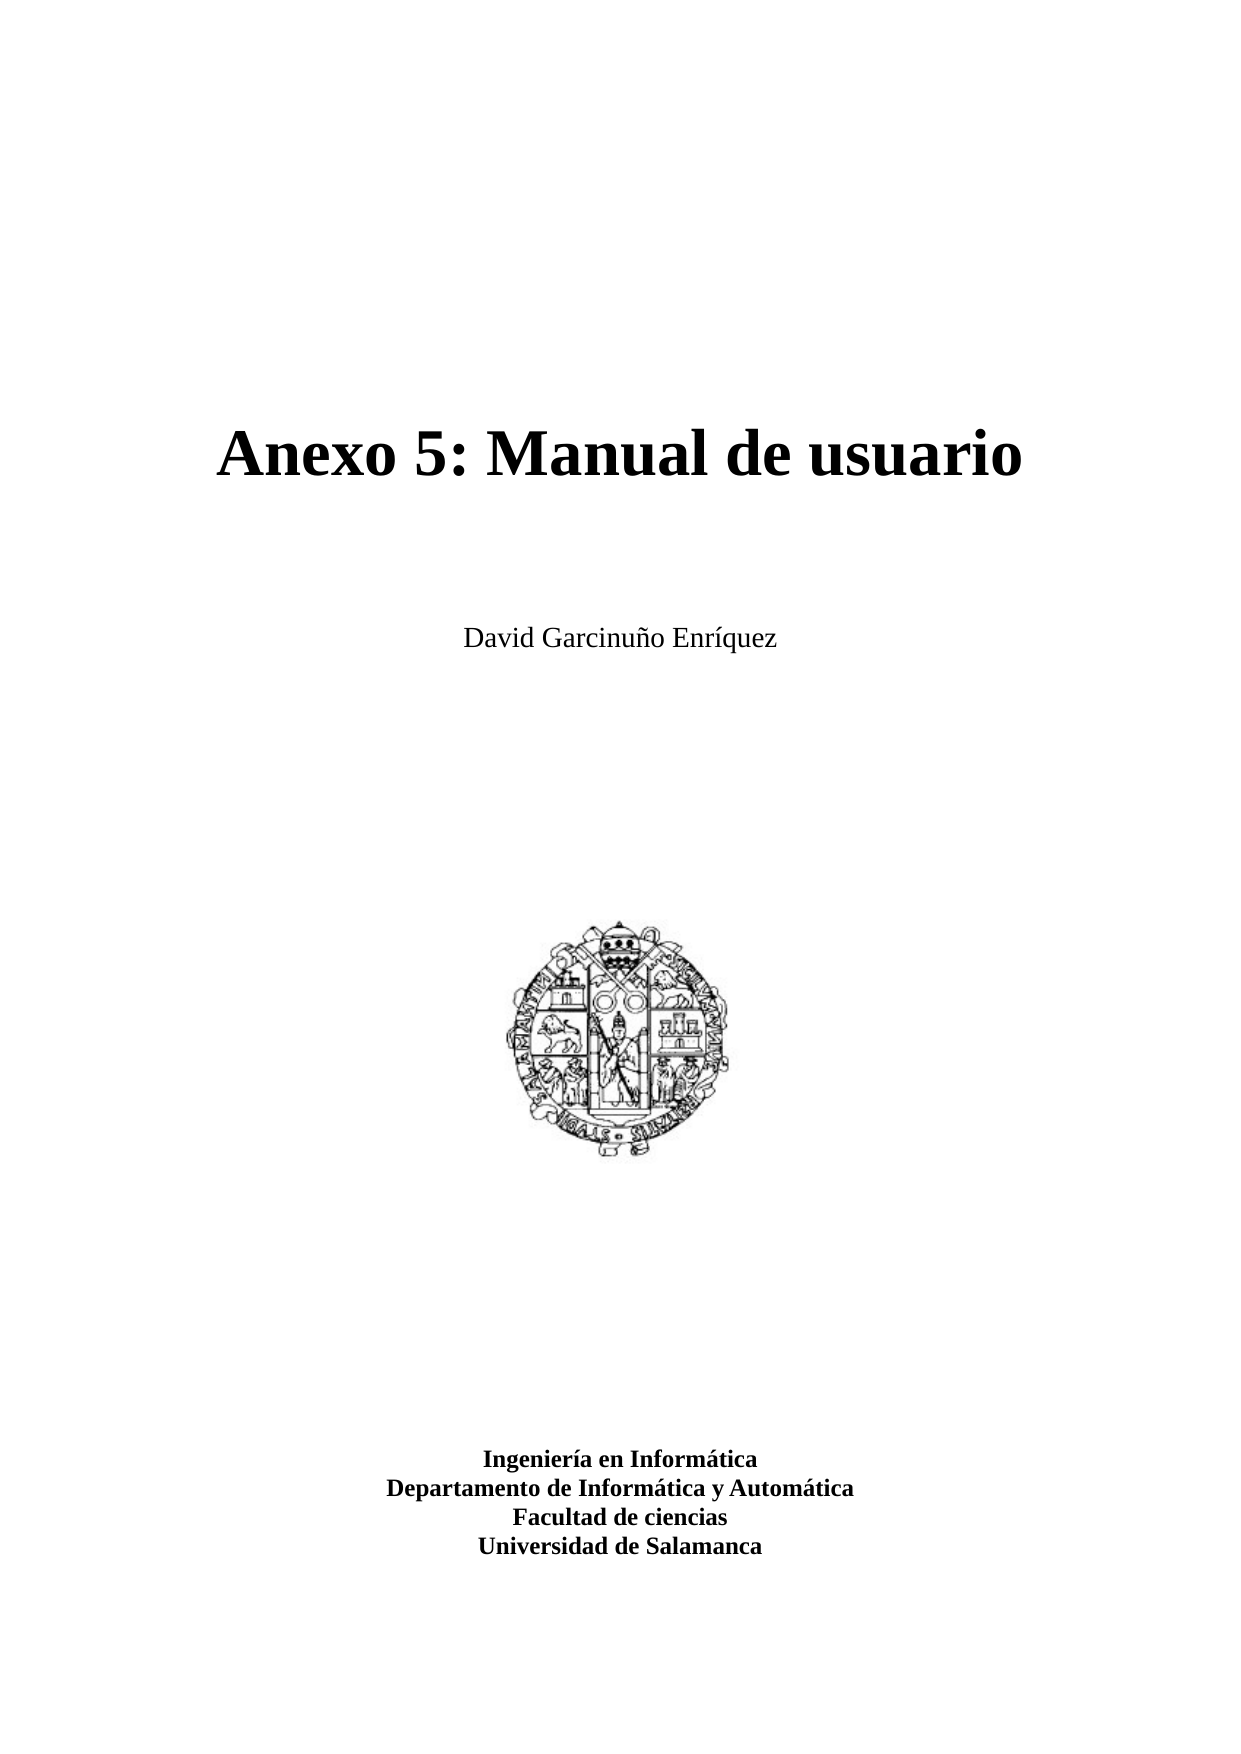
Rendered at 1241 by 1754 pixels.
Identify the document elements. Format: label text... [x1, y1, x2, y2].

text Ingeniería en Informática [118, 1444, 1122, 1473]
text Universidad de Salamanca [118, 1531, 1122, 1559]
text Facultad de ciencias [118, 1502, 1122, 1531]
picture [482, 908, 758, 1174]
text Departamento de Informática y Automática [118, 1473, 1122, 1502]
text Anexo 5: Manual de usuario [118, 413, 1122, 490]
text David Garcinuño Enríquez [118, 620, 1122, 653]
